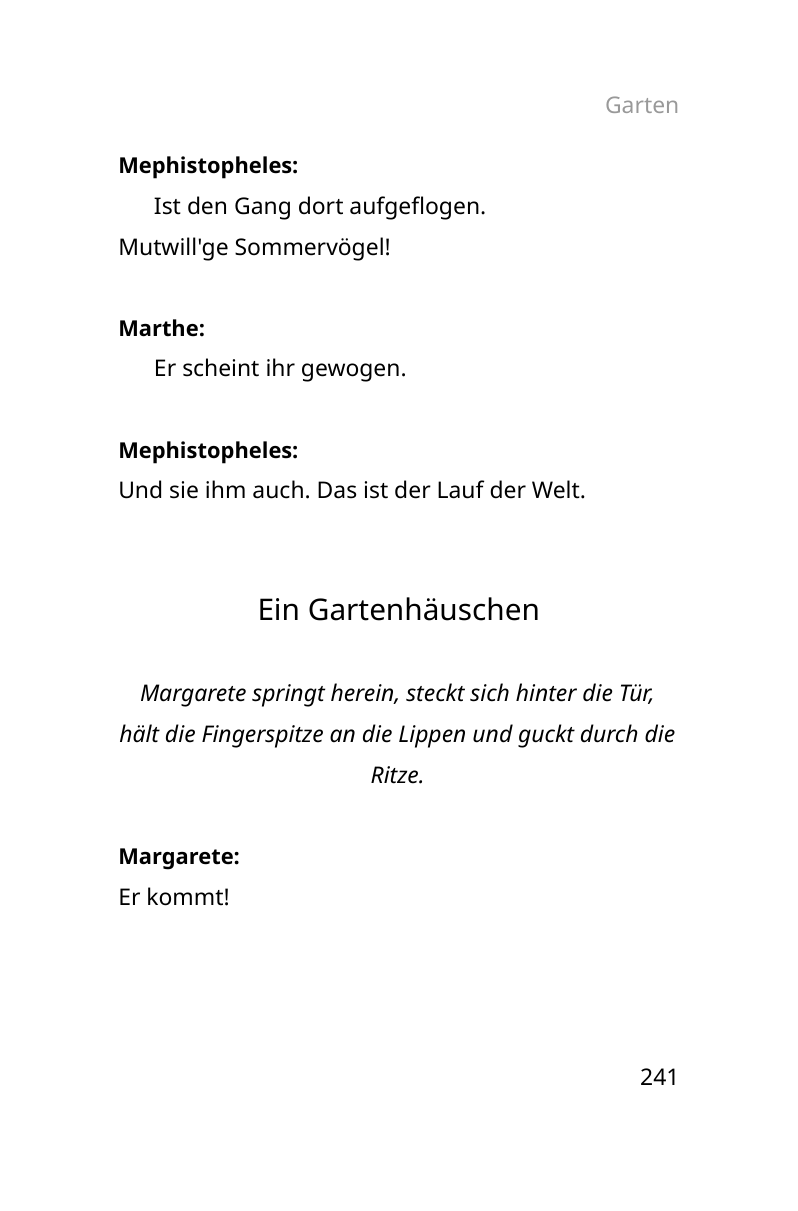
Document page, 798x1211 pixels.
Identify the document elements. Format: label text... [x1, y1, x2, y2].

text Mephistopheles: Ist den Gang dort aufgeflogen. Mutwill'ge Sommervögel! [118, 149, 679, 262]
text Margarete: Er kommt! [118, 811, 679, 912]
text Marthe: Er scheint ihr gewogen. [118, 289, 679, 384]
text Margarete springt herein, steckt sich hinter die Tür, hält die Fingerspitze an die Lippen und guckt durch die Ritze. [118, 653, 679, 790]
text Mephistopheles: Und sie ihm auch. Das ist der Lauf der Welt. [118, 411, 679, 506]
subtitle Ein Gartenhäuschen [118, 568, 679, 629]
